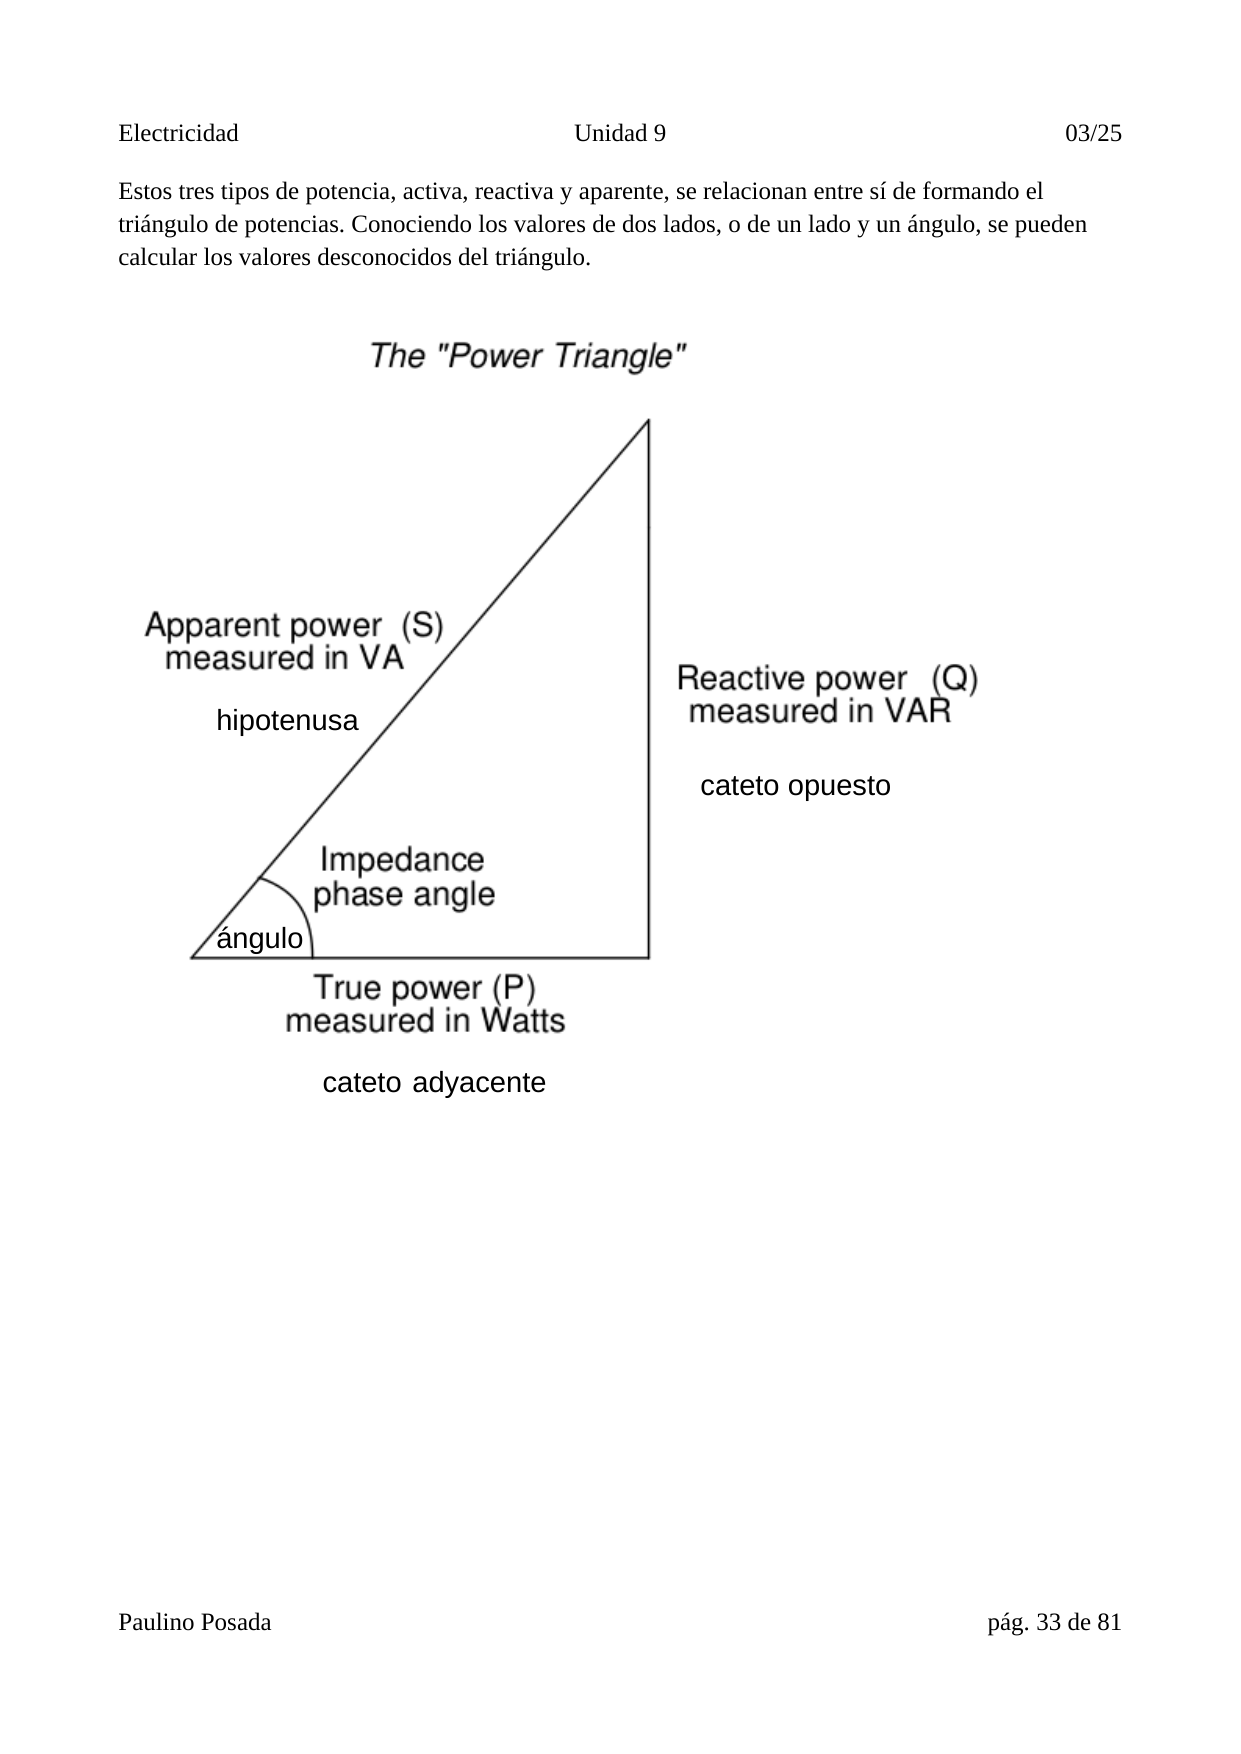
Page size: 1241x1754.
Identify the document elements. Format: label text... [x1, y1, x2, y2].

picture [118, 308, 1028, 1057]
text Estos tres tipos de potencia, activa, reactiva y aparente, se relacionan entre sí de formando el triángulo de potencias. Conociendo los valores de dos lados, o de un lado y un ángulo, se pueden calcular los valores desconocidos del triángulo. [118, 176, 1122, 271]
